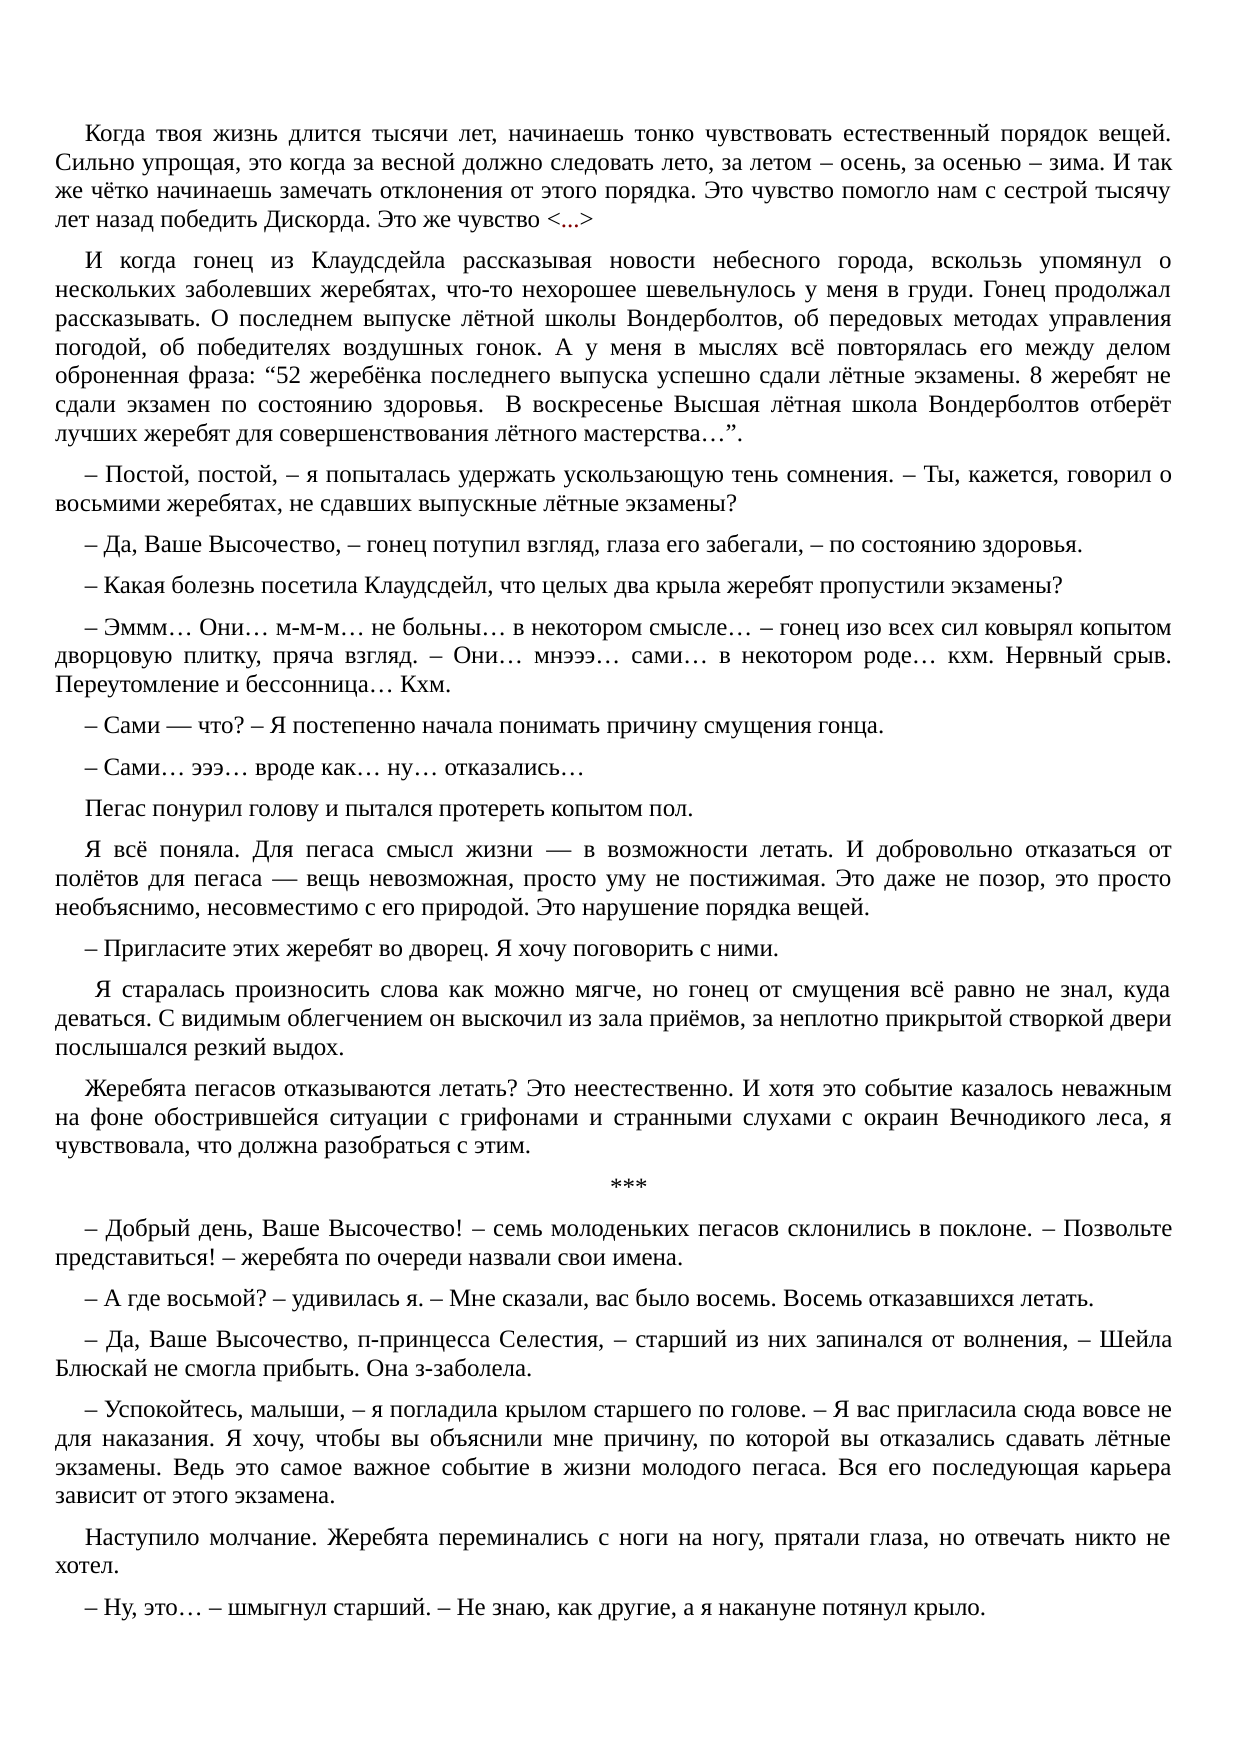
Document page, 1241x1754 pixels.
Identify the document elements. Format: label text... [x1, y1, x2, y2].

text – Успокойтесь, малыши, – я погладила крылом старшего по голове. – Я вас пригласила сюда вовсе не для наказания. Я хочу, чтобы вы объяснили мне причину, по которой вы отказались сдавать лётные экзамены. Ведь это самое важное событие в жизни молодого пегаса. Вся его последующая карьера зависит от этого экзамена. [55, 1394, 1172, 1509]
text – Какая болезнь посетила Клаудсдейл, что целых два крыла жеребят пропустили экзамены? [55, 571, 1172, 599]
text Наступило молчание. Жеребята переминались с ноги на ногу, прятали глаза, но отвечать никто не хотел. [55, 1522, 1172, 1579]
text – Да, Ваше Высочество, п-принцесса Селестия, – старший из них запинался от волнения, – Шейла Блюскай не смогла прибыть. Она з-заболела. [55, 1324, 1172, 1382]
text – Постой, постой, – я попыталась удержать ускользающую тень сомнения. – Ты, кажется, говорил о восьмими жеребятах, не сдавших выпускные лётные экзамены? [55, 459, 1172, 517]
text Я всё поняла. Для пегаса смысл жизни — в возможности летать. И добровольно отказаться от полётов для пегаса — вещь невозможная, просто уму не постижимая. Это даже не позор, это просто необъяснимо, несовместимо с его природой. Это нарушение порядка вещей. [55, 834, 1172, 921]
text Пегас понурил голову и пытался протереть копытом пол. [55, 793, 1172, 822]
text *** [55, 1172, 1172, 1201]
text – Добрый день, Ваше Высочество! – семь молоденьких пегасов склонились в поклоне. – Позвольте представиться! – жеребята по очереди назвали свои имена. [55, 1213, 1172, 1271]
text – Эммм… Они… м-м-м… не больны… в некотором смысле… – гонец изо всех сил ковырял копытом дворцовую плитку, пряча взгляд. – Они… мнэээ… сами… в некотором роде… кхм. Нервный срыв. Переутомление и бессонница… Кхм. [55, 612, 1172, 698]
text Я старалась произносить слова как можно мягче, но гонец от смущения всё равно не знал, куда деваться. С видимым облегчением он выскочил из зала приёмов, за неплотно прикрытой створкой двери послышался резкий выдох. [55, 974, 1172, 1061]
text Когда твоя жизнь длится тысячи лет, начинаешь тонко чувствовать естественный порядок вещей. Сильно упрощая, это когда за весной должно следовать лето, за летом – осень, за осенью – зима. И так же чётко начинаешь замечать отклонения от этого порядка. Это чувство помогло нам с сестрой тысячу лет назад победить Дискорда. Это же чувство <...> [55, 118, 1172, 233]
text И когда гонец из Клаудсдейла рассказывая новости небесного города, вскользь упомянул о нескольких заболевших жеребятах, что-то нехорошее шевельнулось у меня в груди. Гонец продолжал рассказывать. О последнем выпуске лётной школы Вондерболтов, об передовых методах управления погодой, об победителях воздушных гонок. А у меня в мыслях всё повторялась его между делом оброненная фраза: “52 жеребёнка последнего выпуска успешно сдали лётные экзамены. 8 жеребят не сдали экзамен по состоянию здоровья. В воскресенье Высшая лётная школа Вондерболтов отберёт лучших жеребят для совершенствования лётного мастерства…”. [55, 246, 1172, 447]
text – А где восьмой? – удивилась я. – Мне сказали, вас было восемь. Восемь отказавшихся летать. [55, 1283, 1172, 1312]
text – Ну, это… – шмыгнул старший. – Не знаю, как другие, а я накануне потянул крыло. [55, 1592, 1172, 1621]
text – Да, Ваше Высочество, – гонец потупил взгляд, глаза его забегали, – по состоянию здоровья. [55, 529, 1172, 558]
text – Сами… эээ… вроде как… ну… отказались… [55, 752, 1172, 781]
text – Сами — что? – Я постепенно начала понимать причину смущения гонца. [55, 711, 1172, 739]
text Жеребята пегасов отказываются летать? Это неестественно. И хотя это событие казалось неважным на фоне обострившейся ситуации с грифонами и странными слухами с окраин Вечнодикого леса, я чувствовала, что должна разобраться с этим. [55, 1073, 1172, 1159]
text – Пригласите этих жеребят во дворец. Я хочу поговорить с ними. [55, 933, 1172, 962]
